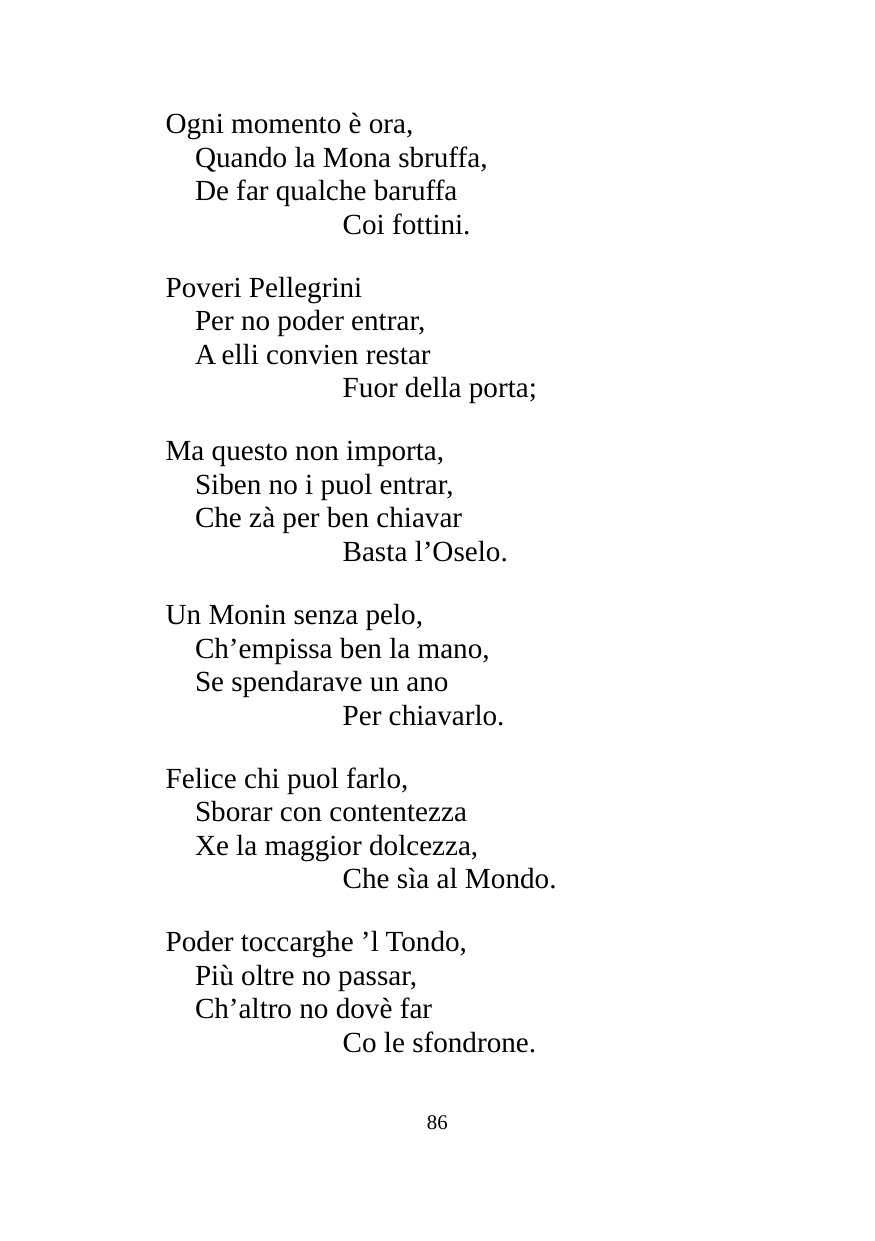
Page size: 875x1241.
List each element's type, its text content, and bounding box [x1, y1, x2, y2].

text Poveri Pellegrini Per no poder entrar, A elli convien restar Fuor della porta; [165, 270, 768, 404]
text Poder toccarghe ’l Tondo, Più oltre no passar, Ch’altro no dovè far Co le sfondrone. [165, 924, 768, 1059]
text Ma questo non importa, Siben no i puol entrar, Che zà per ben chiavar Basta l’Oselo. [165, 433, 768, 568]
text Ogni momento è ora, Quando la Mona sbruffa, De far qualche baruffa Coi fottini. [165, 106, 768, 240]
text Un Monin senza pelo, Ch’empissa ben la mano, Se spendarave un ano Per chiavarlo. [165, 597, 768, 731]
text Felice chi puol farlo, Sborar con contentezza Xe la maggior dolcezza, Che sìa al Mondo. [165, 761, 768, 895]
